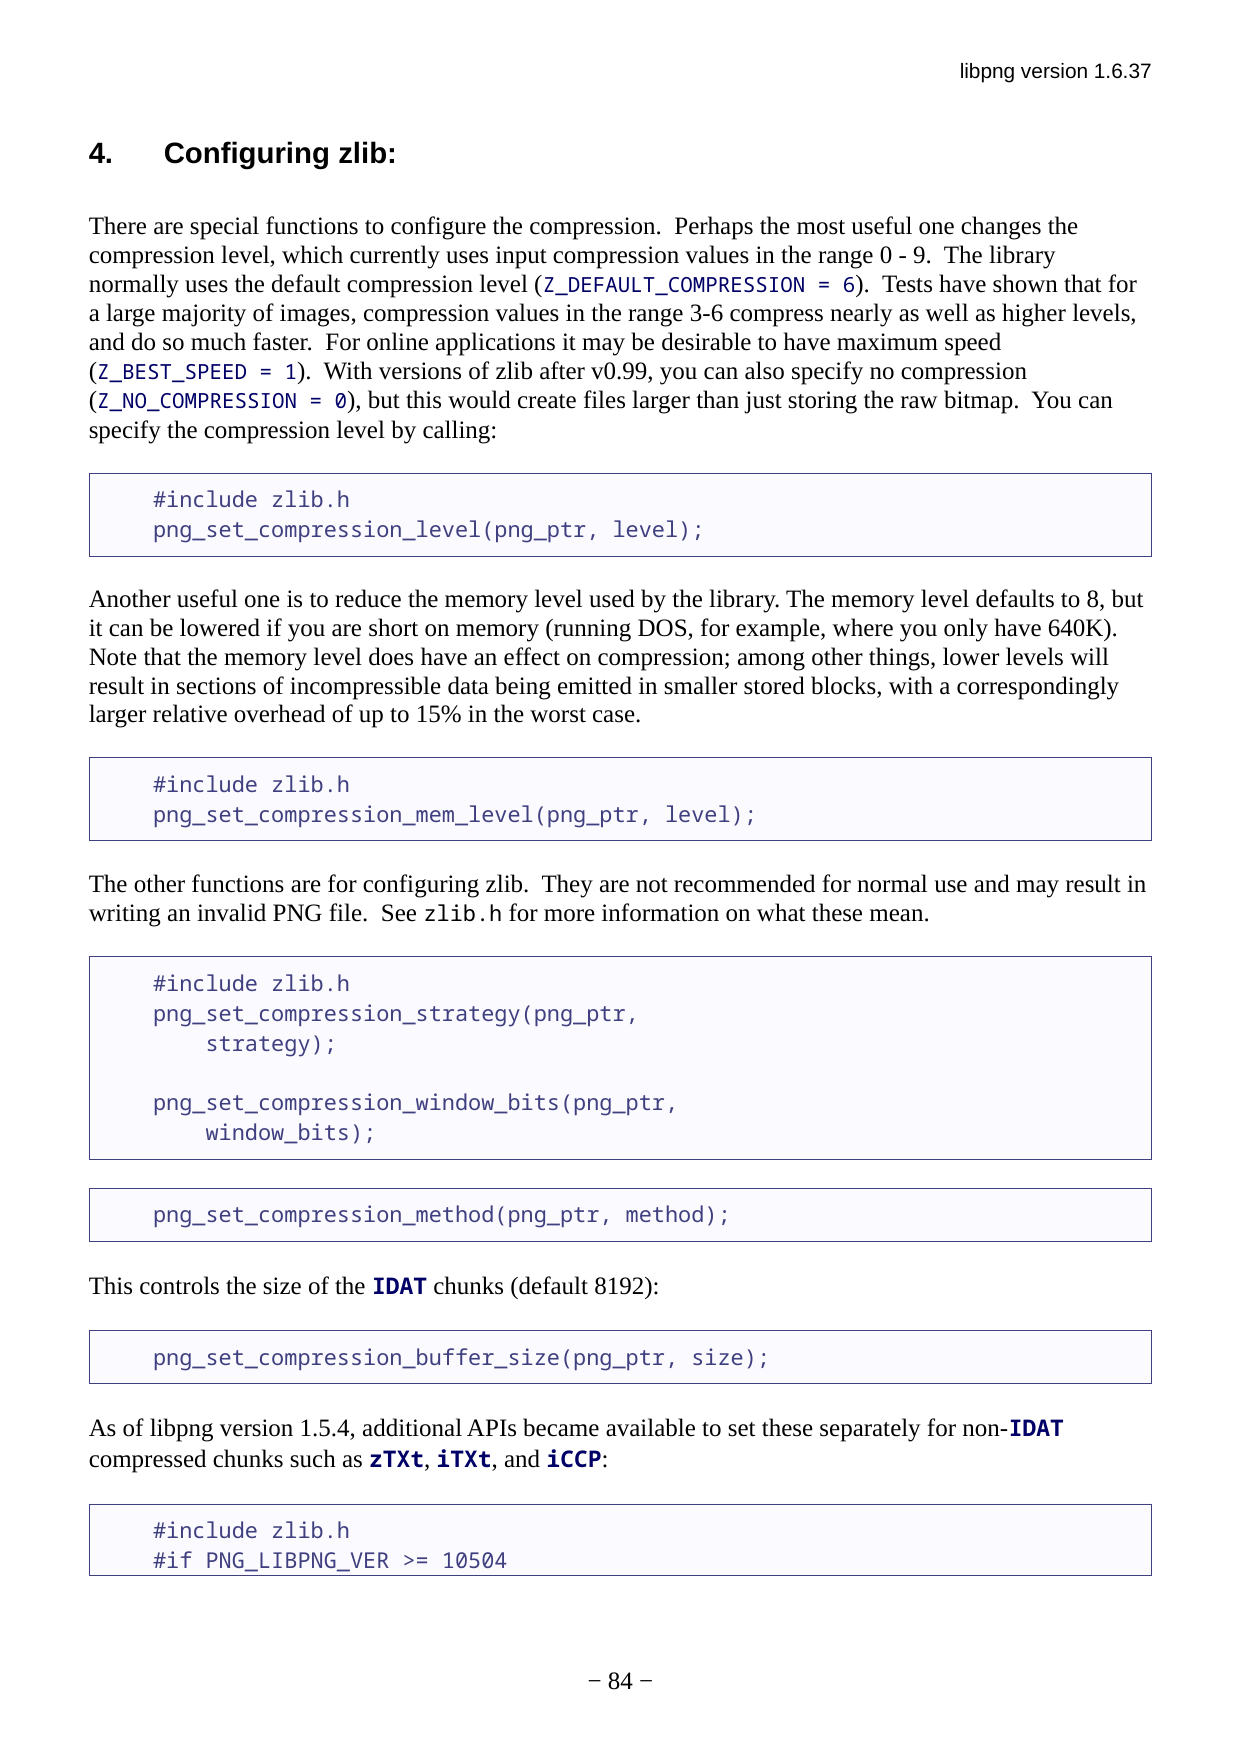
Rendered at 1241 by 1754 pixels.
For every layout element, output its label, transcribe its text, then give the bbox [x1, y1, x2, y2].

text Another useful one is to reduce the memory level used by the library. The memory level defaults to 8, but it can be lowered if you are short on memory (running DOS, for example, where you only have 640K). Note that the memory level does have an effect on compression; among other things, lower levels will result in sections of incompressible data being emitted in smaller stored blocks, with a correspondingly larger relative overhead of up to 15% in the worst case. [88, 584, 1152, 728]
text This controls the size of the IDAT chunks (default 8192): [88, 1270, 1152, 1301]
text png_set_compression_window_bits(png_ptr, [90, 1076, 1151, 1105]
text png_set_compression_level(png_ptr, level); [90, 502, 1151, 556]
subtitle Configuring zlib: [88, 136, 1152, 170]
text The other functions are for configuring zlib. They are not recommended for normal use and may result in writing an invalid PNG file. See zlib.h for more information on what these mean. [88, 869, 1152, 928]
text #if PNG_LIBPNG_VER >= 10504 [90, 1533, 1151, 1575]
text png_set_compression_method(png_ptr, method); [90, 1189, 1151, 1241]
text png_set_compression_mem_level(png_ptr, level); [90, 787, 1151, 840]
text There are special functions to configure the compression. Perhaps the most useful one changes the compression level, which currently uses input compression values in the range 0 - 9. The library normally uses the default compression level (Z_DEFAULT_COMPRESSION = 6). Tests have shown that for a large majority of images, compression values in the range 3-6 compress nearly as well as higher levels, and do so much faster. For online applications it may be desirable to have maximum speed (Z_BEST_SPEED = 1). With versions of zlib after v0.99, you can also specify no compression (Z_NO_COMPRESSION = 0), but this would create files larger than just storing the raw bitmap. You can specify the compression level by calling: [88, 211, 1152, 444]
text window_bits); [90, 1105, 1151, 1159]
text png_set_compression_strategy(png_ptr, [90, 986, 1151, 1016]
text #include zlib.h [90, 758, 1151, 787]
text As of libpng version 1.5.4, additional APIs became available to set these separately for non-IDAT compressed chunks such as zTXt, iTXt, and iCCP: [88, 1412, 1152, 1475]
text #include zlib.h [90, 1505, 1151, 1533]
text png_set_compression_buffer_size(png_ptr, size); [90, 1331, 1151, 1383]
text strategy); [90, 1016, 1151, 1046]
text #include zlib.h [90, 474, 1151, 502]
text #include zlib.h [90, 957, 1151, 986]
